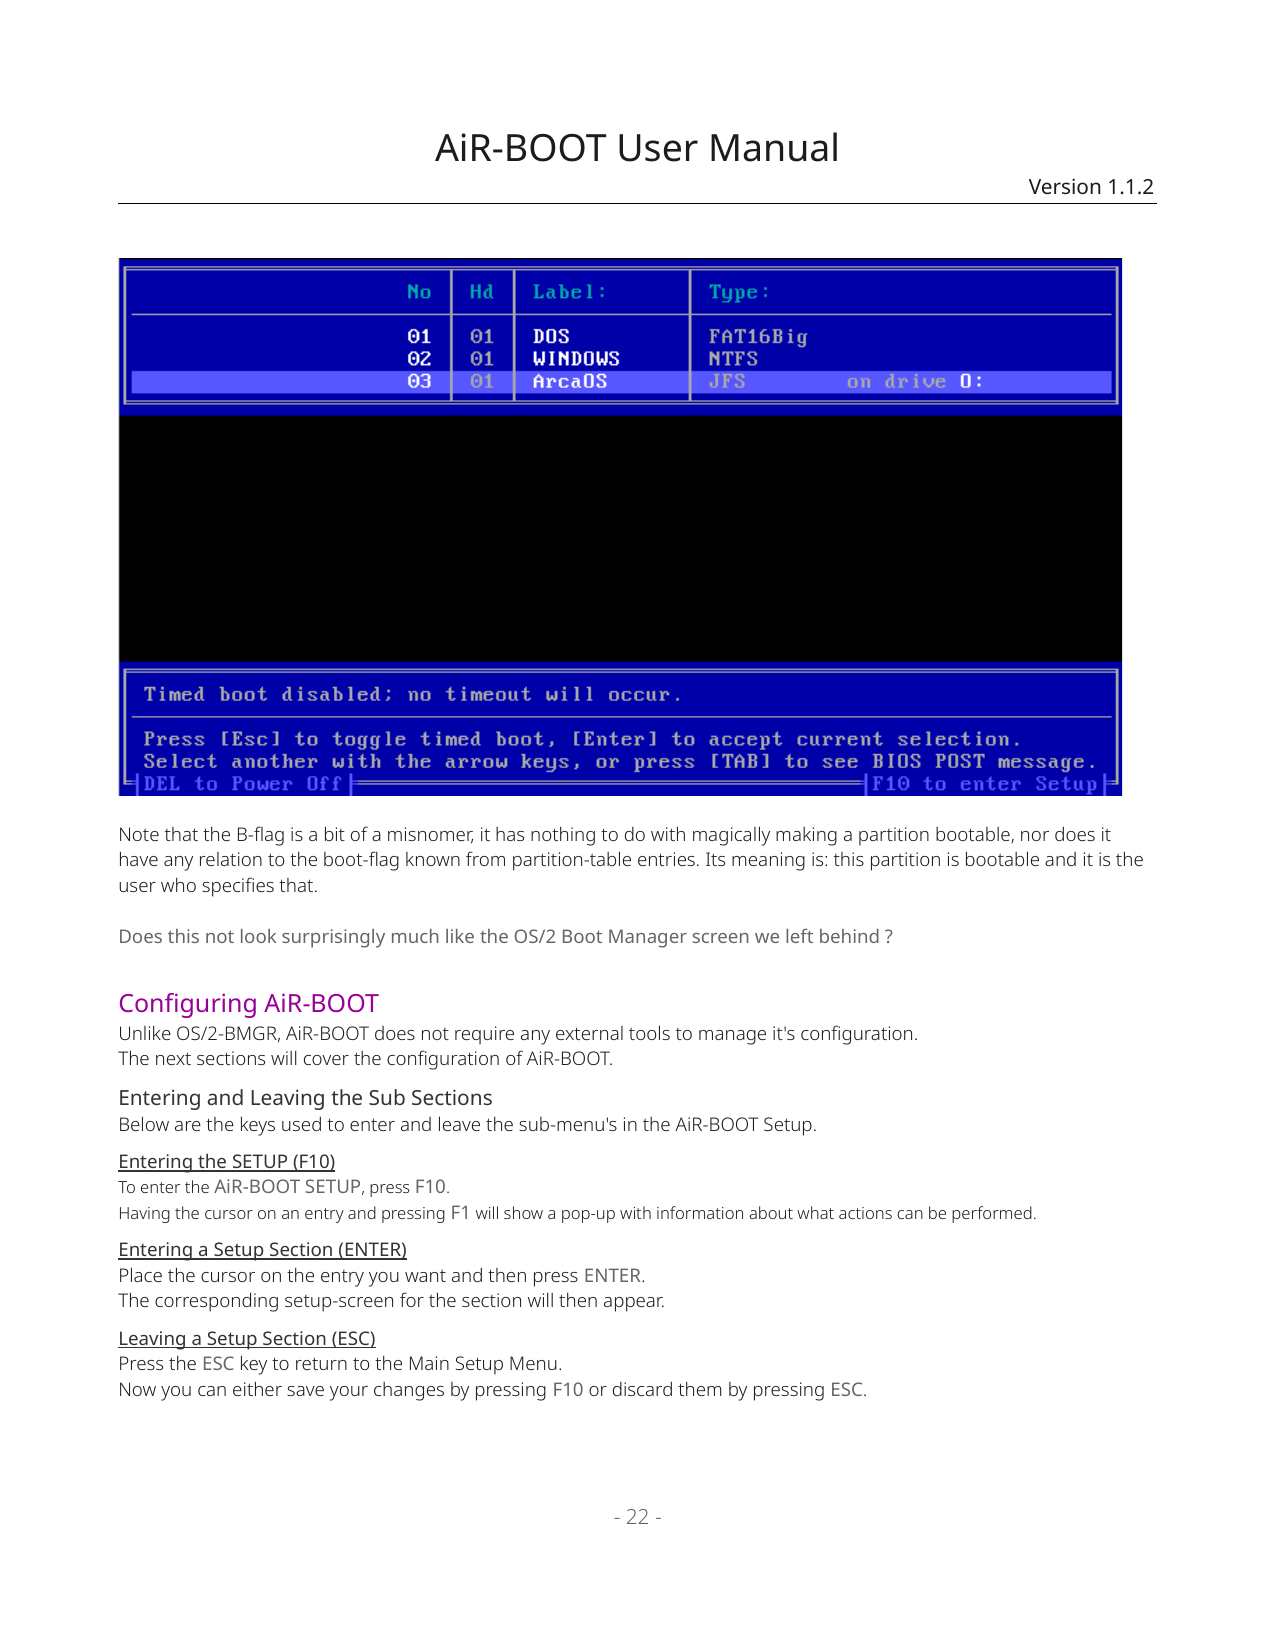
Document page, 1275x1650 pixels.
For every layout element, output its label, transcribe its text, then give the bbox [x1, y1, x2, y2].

text Note that the B-flag is a bit of a misnomer, it has nothing to do with magically making a partition bootable, nor does it have any relation to the boot-flag known from partition-table entries. Its meaning is: this partition is bootable and it is the user who specifies that. Does this not look surprisingly much like the OS/2 Boot Manager screen we left behind ? [118, 233, 1157, 974]
text Leaving a Setup Section (ESC) [118, 1325, 1157, 1351]
text Below are the keys used to enter and leave the sub-menu's in the AiR-BOOT Setup. [118, 1111, 1157, 1137]
text To enter the AiR-BOOT SETUP, press F10. Having the cursor on an entry and pressing F1 will show a pop-up with information about what actions can be performed. [118, 1174, 1157, 1225]
text Unlike OS/2-BMGR, AiR-BOOT does not require any external tools to manage it's configuration. The next sections will cover the configuration of AiR-BOOT. [118, 1020, 1157, 1071]
subtitle Configuring AiR-BOOT [118, 986, 1157, 1020]
text Place the cursor on the entry you want and then press ENTER. The corresponding setup-screen for the section will then appear. [118, 1262, 1157, 1313]
text Entering the SETUP (F10) [118, 1148, 1157, 1174]
text Press the ESC key to return to the Main Setup Menu. Now you can either save your changes by pressing F10 or discard them by pressing ESC. [118, 1351, 1157, 1402]
text Entering a Setup Section (ENTER) [118, 1237, 1157, 1262]
subtitle Entering and Leaving the Sub Sections [118, 1083, 1157, 1111]
picture [118, 258, 1123, 796]
